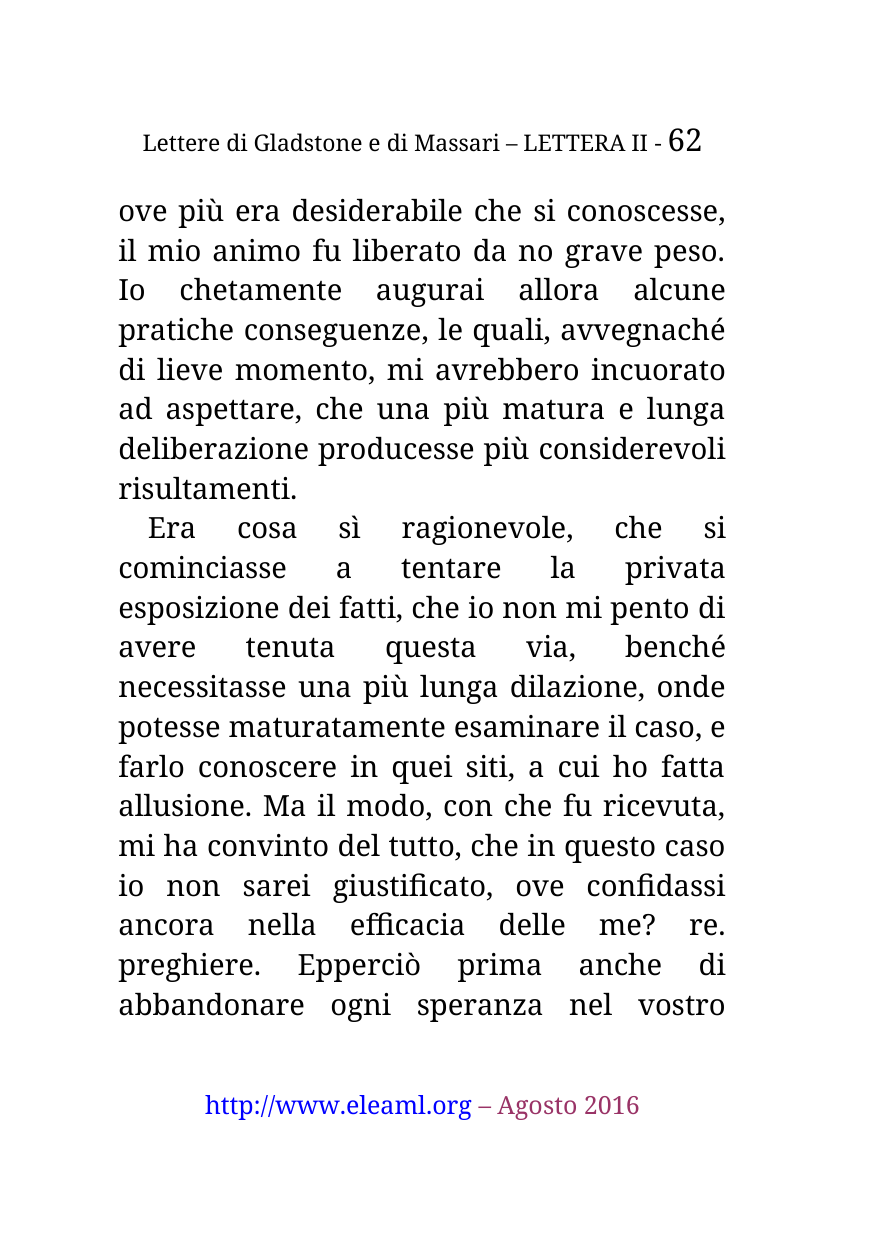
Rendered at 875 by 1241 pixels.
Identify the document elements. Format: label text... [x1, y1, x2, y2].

text Era cosa sì ragionevole, che si cominciasse a tentare la privata esposizione dei fatti, che io non mi pento di avere tenuta questa via, benché necessitasse una più lunga dilazione, onde potesse maturatamente esaminare il caso, e farlo conoscere in quei siti, a cui ho fatta allusione. Ma il modo, con che fu ricevuta, mi ha convinto del tutto, che in questo caso io non sarei giustificato, ove confidassi ancora nella efficacia delle me? re. preghiere. Epperciò prima anche di abbandonare ogni speranza nel vostro [118, 508, 726, 1024]
text ove più era desiderabile che si conoscesse, il mio animo fu liberato da no grave peso. Io chetamente augurai allora alcune pratiche conseguenze, le quali, avvegnaché di lieve momento, mi avrebbero incuorato ad aspettare, che una più matura e lunga deliberazione producesse più considerevoli risultamenti. [118, 190, 726, 508]
